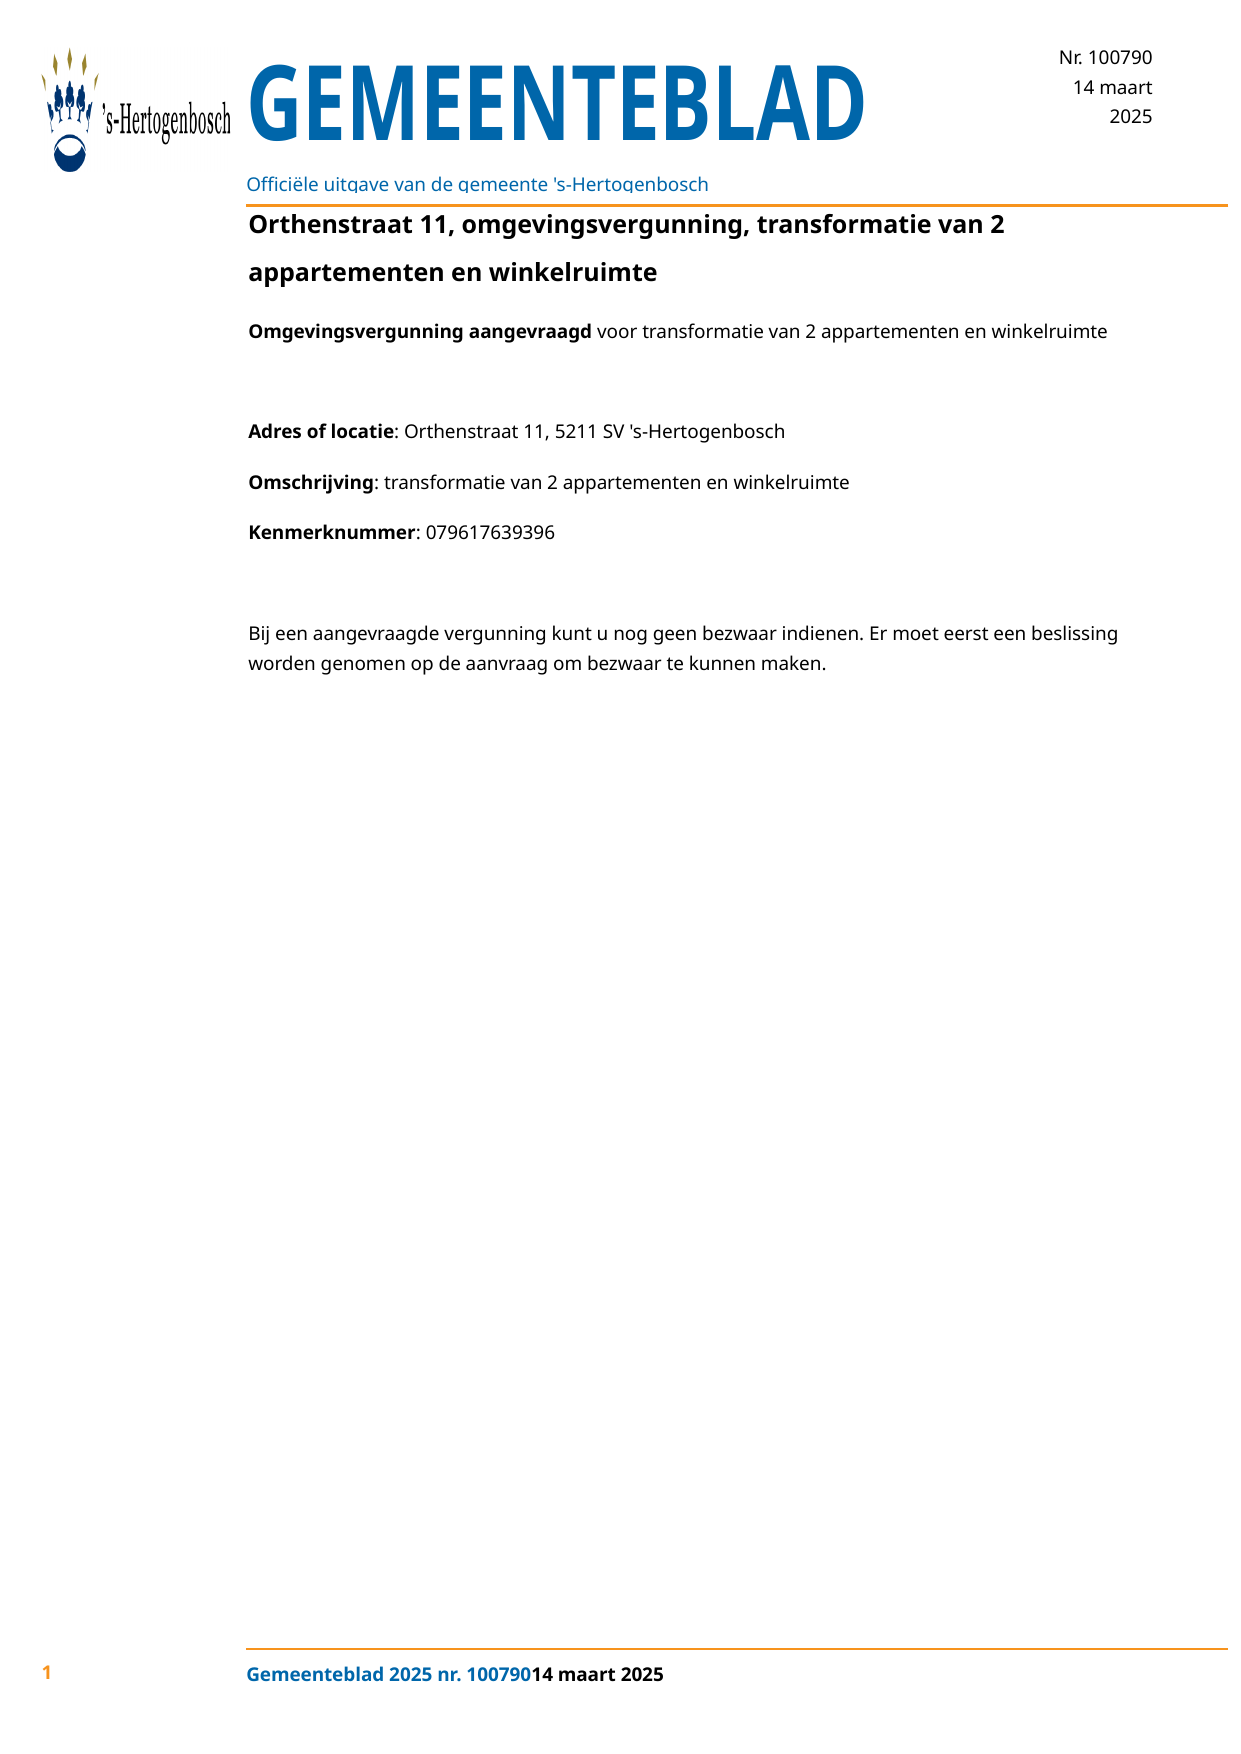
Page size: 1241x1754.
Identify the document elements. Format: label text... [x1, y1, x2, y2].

text Omschrijving: transformatie van 2 appartementen en winkelruimte [248, 469, 1152, 495]
text Omgevingsvergunning aangevraagd voor transformatie van 2 appartementen en winkelruimte [248, 318, 1152, 344]
text Adres of locatie: Orthenstraat 11, 5211 SV 's-Hertogenbosch [248, 419, 1152, 444]
picture [41, 47, 231, 172]
text Bij een aangevraagde vergunning kunt u nog geen bezwaar indienen. Er moet eerst een beslissing worden genomen op de aanvraag om bezwaar te kunnen maken. [248, 620, 1152, 676]
text Kenmerknummer: 079617639396 [248, 519, 1152, 545]
text Orthenstraat 11, omgevingsvergunning, transformatie van 2 appartementen en winkelruimte [248, 207, 1152, 288]
